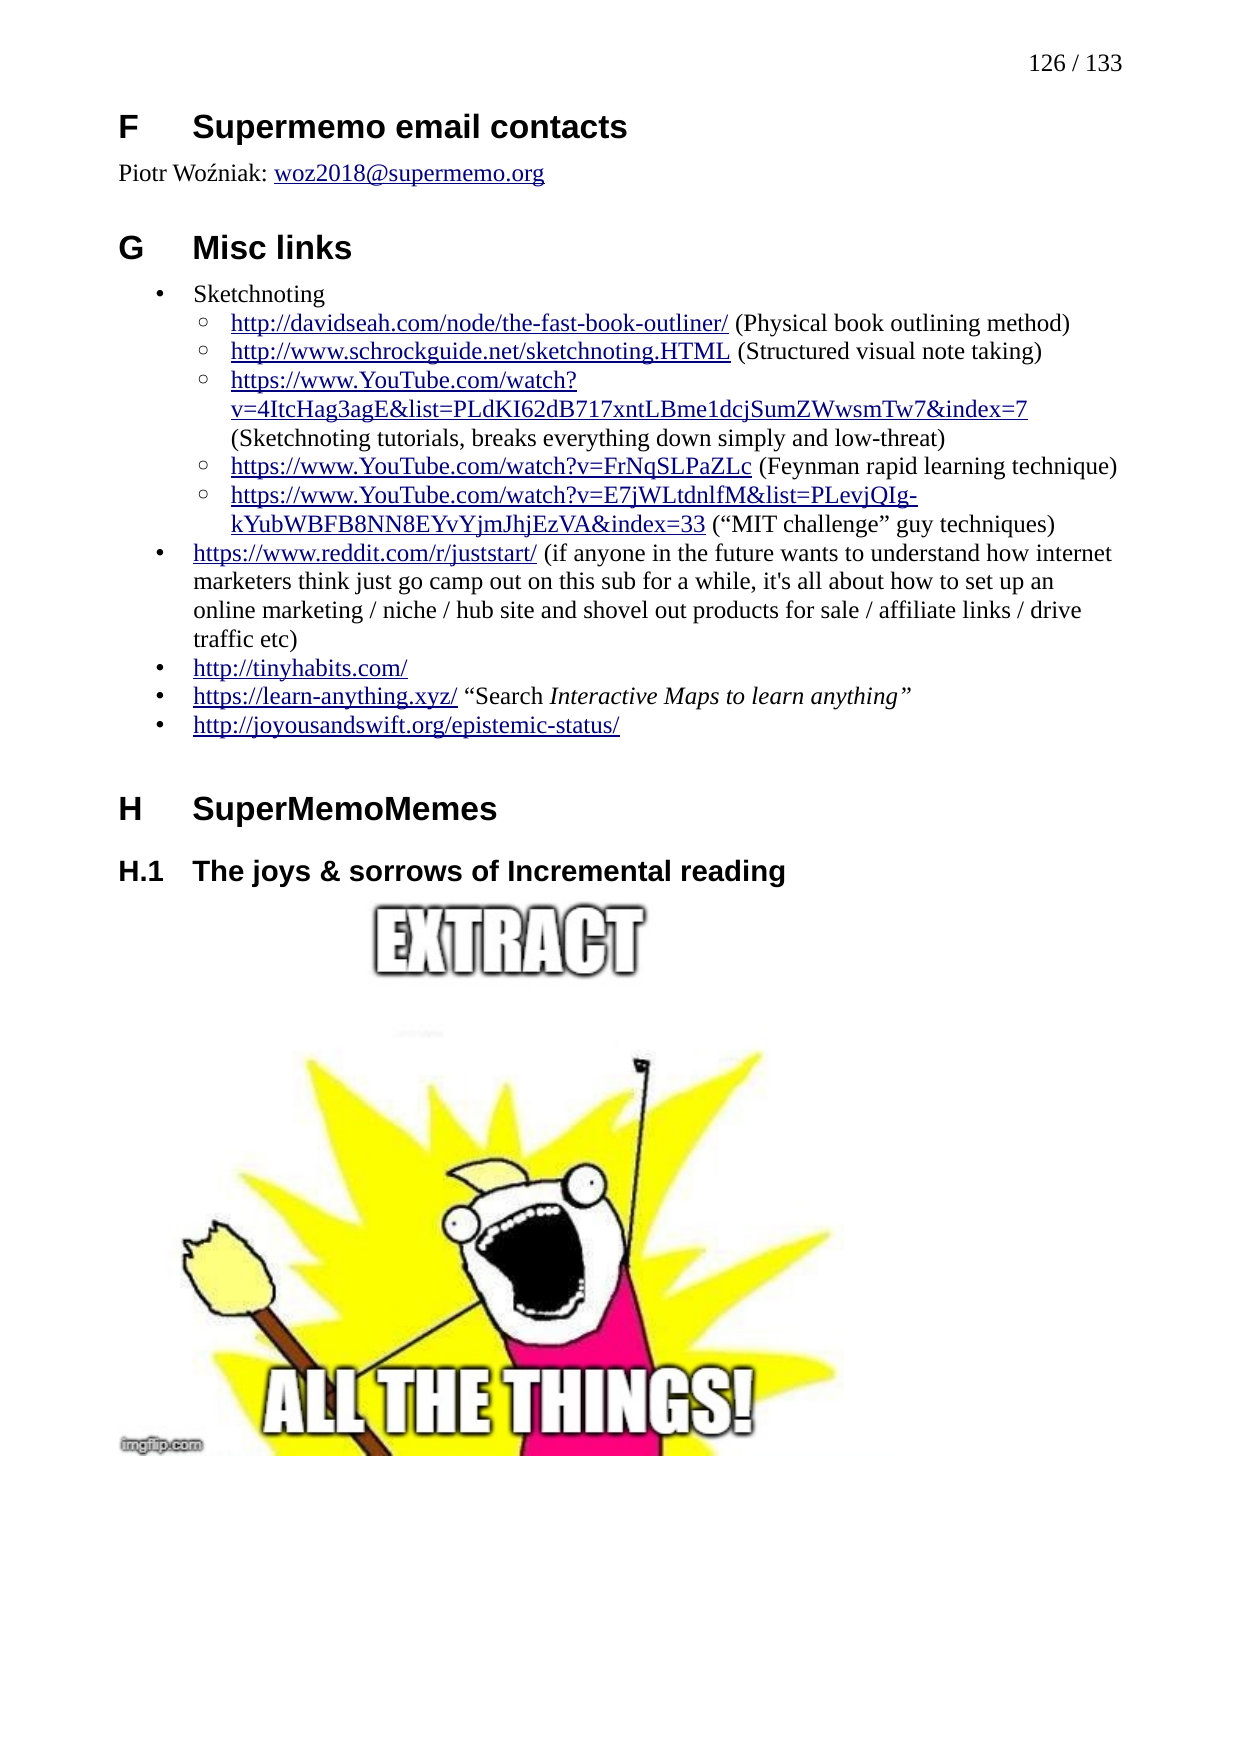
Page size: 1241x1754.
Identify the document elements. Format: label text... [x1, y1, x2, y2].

picture [118, 900, 900, 1456]
list http://www.schrockguide.net/sketchnoting.HTML (Structured visual note taking) [193, 336, 1122, 365]
list https://www.YouTube.com/watch?v=FrNqSLPaZLc (Feynman rapid learning technique) [193, 451, 1122, 480]
subtitle The joys & sorrows of Incremental reading [118, 854, 1122, 888]
list https://learn-anything.xyz/ “Search Interactive Maps to learn anything” [156, 681, 1122, 710]
subtitle Supermemo email contacts [118, 107, 1122, 145]
subtitle SuperMemoMemes [118, 788, 1122, 827]
list Sketchnoting [156, 279, 1122, 308]
list http://tinyhabits.com/ [156, 653, 1122, 681]
subtitle Misc links [118, 228, 1122, 266]
list https://www.reddit.com/r/juststart/ (if anyone in the future wants to understand how internet marketers think just go camp out on this sub for a while, it's all about how to set up an online marketing / niche / hub site and shovel out products for sale / affiliate links / drive traffic etc) [156, 538, 1122, 653]
list https://www.YouTube.com/watch?v=4ItcHag3agE&list=PLdKI62dB717xntLBme1dcjSumZWwsmTw7&index=7 (Sketchnoting tutorials, breaks everything down simply and low-threat) [193, 365, 1122, 451]
list https://www.YouTube.com/watch?v=E7jWLtdnlfM&list=PLevjQIg-kYubWBFB8NN8EYvYjmJhjEzVA&index=33 (“MIT challenge” guy techniques) [193, 480, 1122, 538]
list http://davidseah.com/node/the-fast-book-outliner/ (Physical book outlining method) [193, 308, 1122, 336]
list http://joyousandswift.org/epistemic-status/ [156, 710, 1122, 739]
text Piotr Woźniak: woz2018@supermemo.org [118, 158, 1122, 187]
